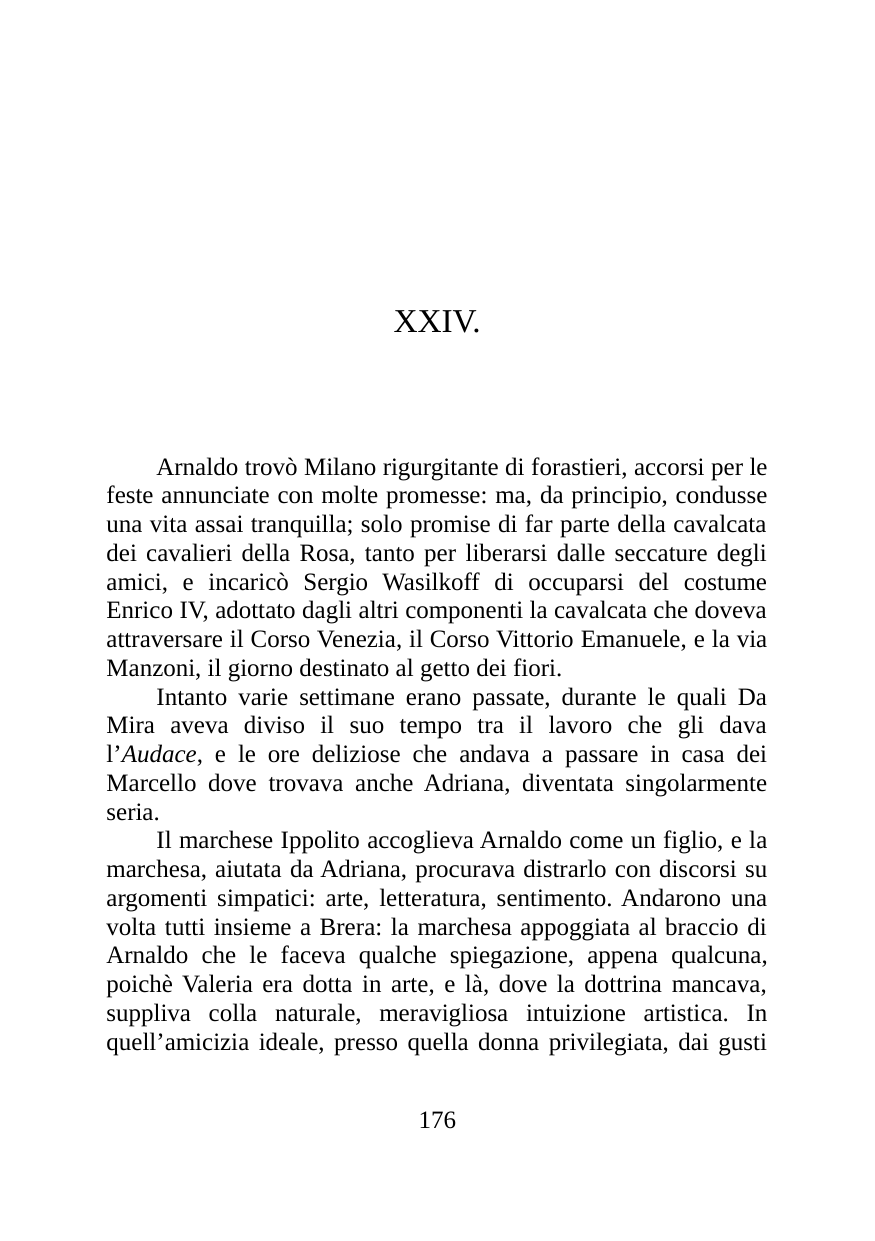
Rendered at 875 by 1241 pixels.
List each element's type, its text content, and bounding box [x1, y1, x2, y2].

text Il marchese Ippolito accoglieva Arnaldo come un figlio, e la marchesa, aiutata da Adriana, procurava distrarlo con discorsi su argomenti simpatici: arte, letteratura, sentimento. Andarono una volta tutti insieme a Brera: la marchesa appoggiata al braccio di Arnaldo che le faceva qualche spiegazione, appena qualcuna, poichè Valeria era dotta in arte, e là, dove la dottrina mancava, suppliva colla naturale, meravigliosa intuizione artistica. In quell’amicizia ideale, presso quella donna privilegiata, dai gusti [106, 825, 768, 1055]
subtitle XXIV. [106, 301, 768, 339]
text Intanto varie settimane erano passate, durante le quali Da Mira aveva diviso il suo tempo tra il lavoro che gli dava l’Audace, e le ore deliziose che andava a passare in casa dei Marcello dove trovava anche Adriana, diventata singolarmente seria. [106, 682, 768, 825]
text Arnaldo trovò Milano rigurgitante di forastieri, accorsi per le feste annunciate con molte promesse: ma, da principio, condusse una vita assai tranquilla; solo promise di far parte della cavalcata dei cavalieri della Rosa, tanto per liberarsi dalle seccature degli amici, e incaricò Sergio Wasilkoff di occuparsi del costume Enrico IV, adottato dagli altri componenti la cavalcata che doveva attraversare il Corso Venezia, il Corso Vittorio Emanuele, e la via Manzoni, il giorno destinato al getto dei fiori. [106, 452, 768, 682]
